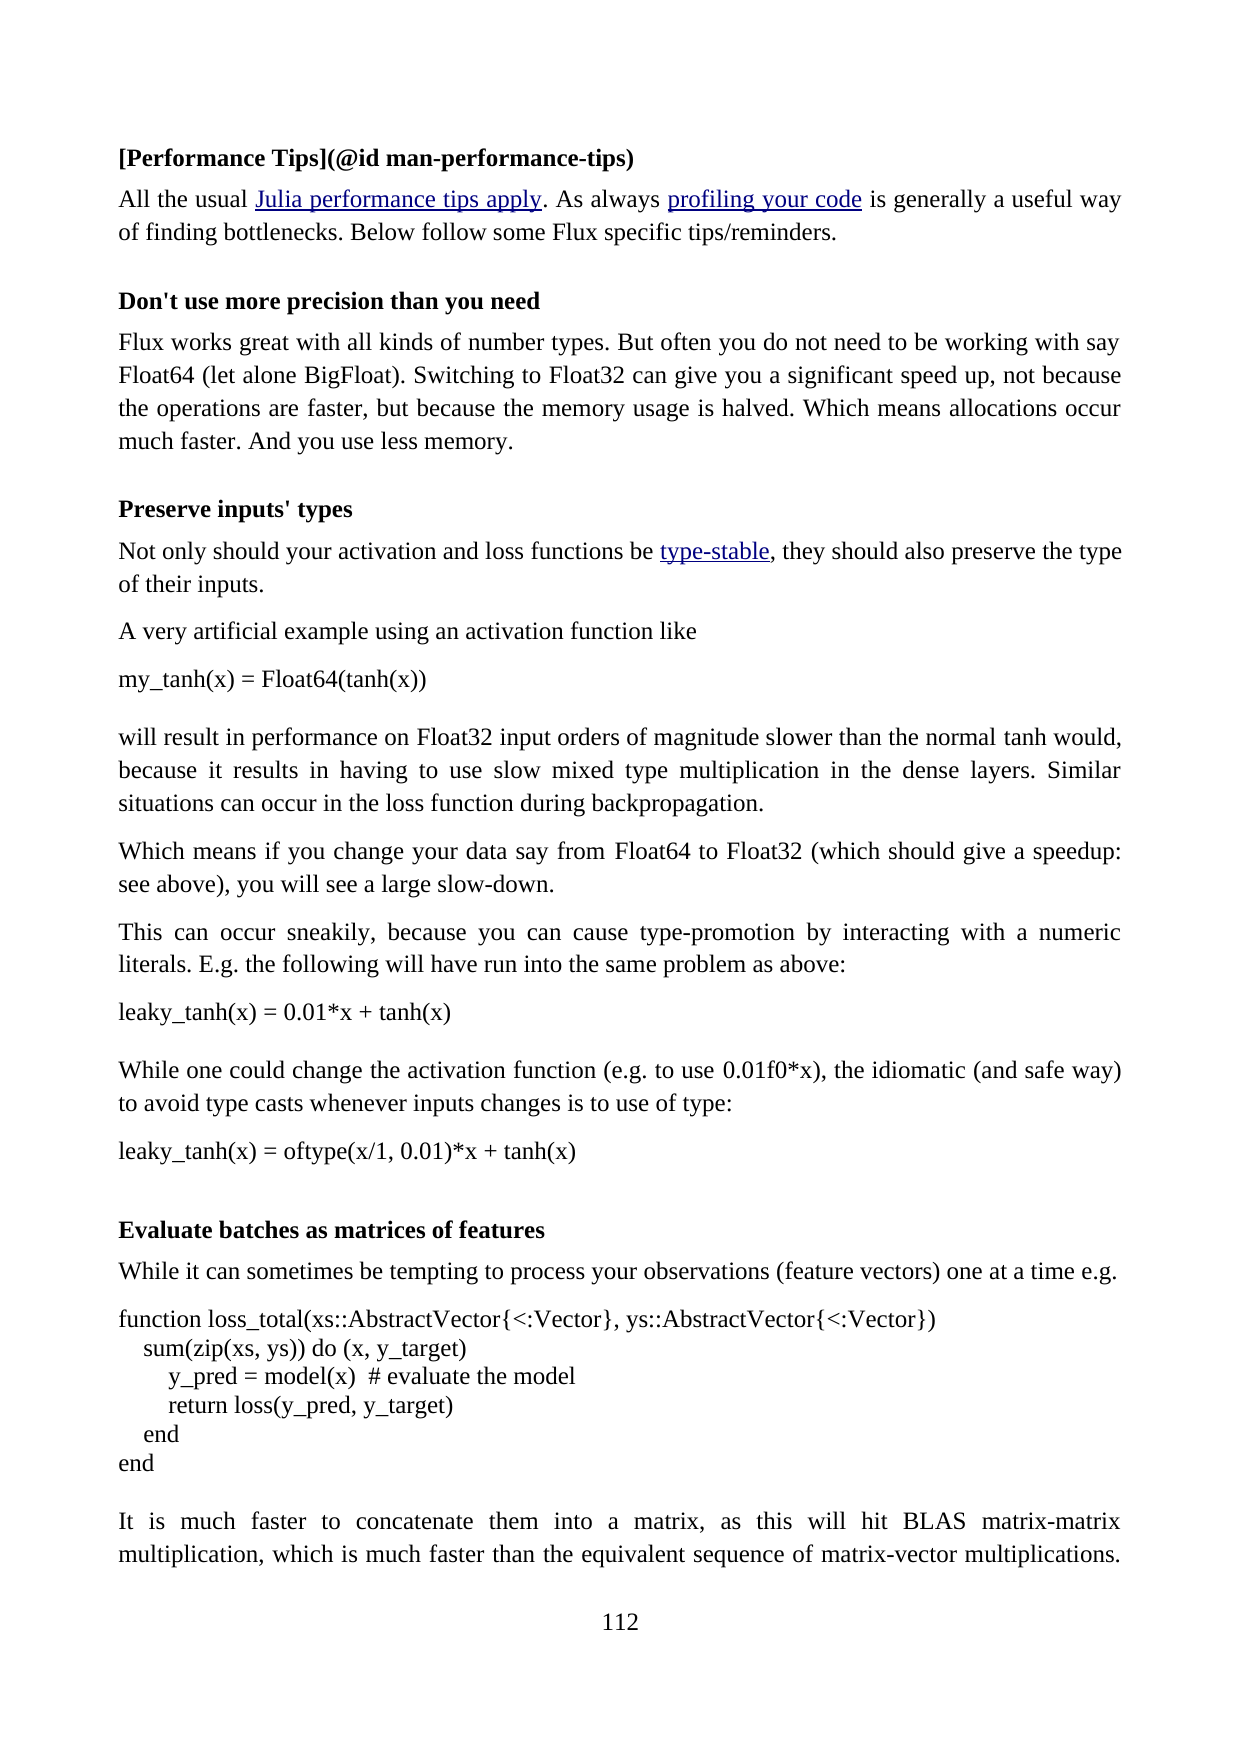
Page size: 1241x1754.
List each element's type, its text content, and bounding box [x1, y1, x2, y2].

text This can occur sneakily, because you can cause type-promotion by interacting with a numeric literals. E.g. the following will have run into the same problem as above: [118, 917, 1122, 978]
subtitle [Performance Tips](@id man-performance-tips) [118, 143, 1122, 172]
text leaky_tanh(x) = oftype(x/1, 0.01)*x + tanh(x) [118, 1136, 1122, 1165]
text It is much faster to concatenate them into a matrix, as this will hit BLAS matrix-matrix multiplication, which is much faster than the equivalent sequence of matrix-vector multiplications. [118, 1506, 1122, 1568]
text function loss_total(xs::AbstractVector{<:Vector}, ys::AbstractVector{<:Vector}) [118, 1304, 1122, 1333]
text my_tanh(x) = Float64(tanh(x)) [118, 664, 1122, 693]
text Which means if you change your data say from Float64 to Float32 (which should give a speedup: see above), you will see a large slow-down. [118, 836, 1122, 898]
text Flux works great with all kinds of number types. But often you do not need to be working with say Float64 (let alone BigFloat). Switching to Float32 can give you a significant speed up, not because the operations are faster, but because the memory usage is halved. Which means allocations occur much faster. And you use less memory. [118, 327, 1122, 455]
text A very artificial example using an activation function like [118, 616, 1122, 645]
text end [118, 1448, 1122, 1476]
text leaky_tanh(x) = 0.01*x + tanh(x) [118, 997, 1122, 1026]
text sum(zip(xs, ys)) do (x, y_target) [118, 1333, 1122, 1361]
text end [118, 1419, 1122, 1448]
subtitle Don't use more precision than you need [118, 286, 1122, 314]
text While it can sometimes be tempting to process your observations (feature vectors) one at a time e.g. [118, 1256, 1122, 1285]
subtitle Preserve inputs' types [118, 494, 1122, 523]
text y_pred = model(x) # evaluate the model [118, 1361, 1122, 1390]
text While one could change the activation function (e.g. to use 0.01f0*x), the idiomatic (and safe way) to avoid type casts whenever inputs changes is to use of type: [118, 1055, 1122, 1117]
text will result in performance on Float32 input orders of magnitude slower than the normal tanh would, because it results in having to use slow mixed type multiplication in the dense layers. Similar situations can occur in the loss function during backpropagation. [118, 722, 1122, 817]
text return loss(y_pred, y_target) [118, 1390, 1122, 1419]
text All the usual Julia performance tips apply. As always profiling your code is generally a useful way of finding bottlenecks. Below follow some Flux specific tips/reminders. [118, 184, 1122, 246]
subtitle Evaluate batches as matrices of features [118, 1215, 1122, 1244]
text Not only should your activation and loss functions be type-stable, they should also preserve the type of their inputs. [118, 536, 1122, 598]
